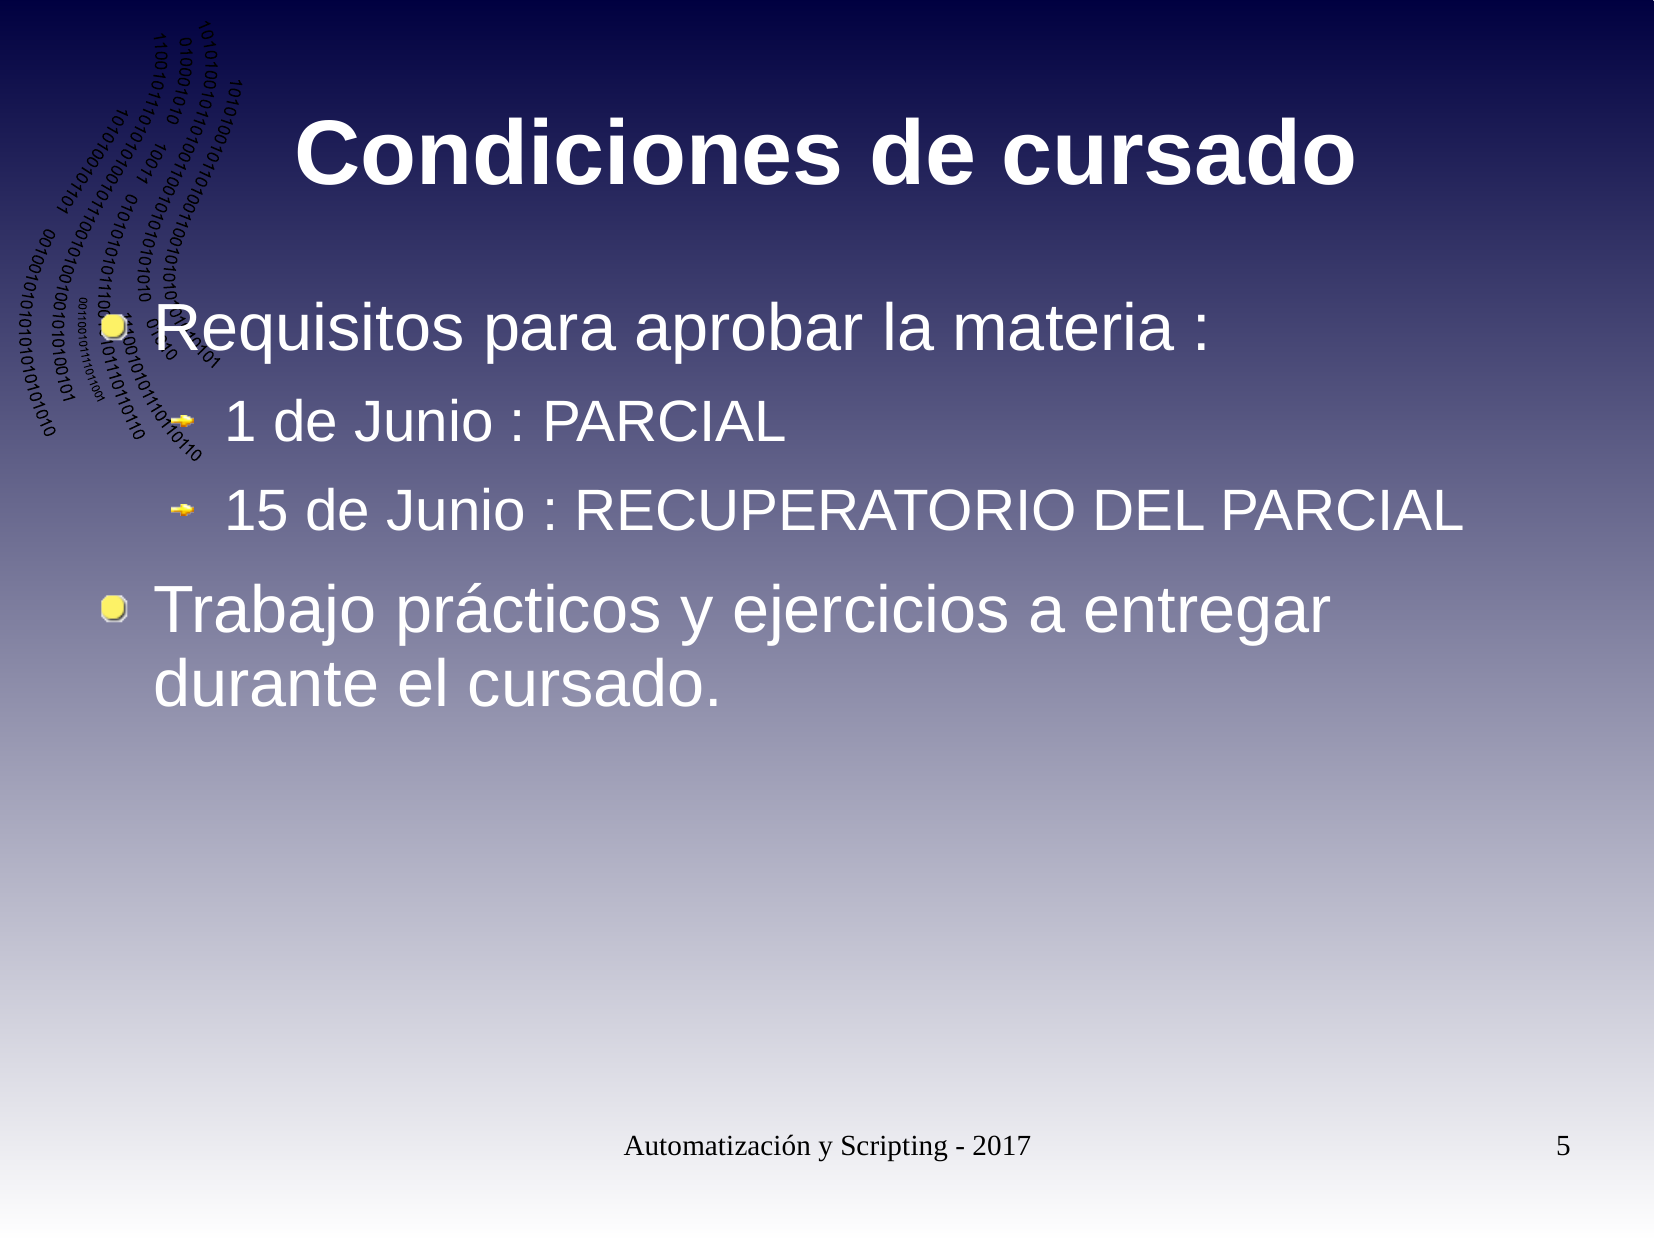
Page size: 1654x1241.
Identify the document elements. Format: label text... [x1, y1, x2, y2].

list Requisitos para aprobar la materia : 1 de Junio : PARCIAL 15 de Junio : RECUPERATORIO DEL PARCIAL Trabajo prácticos y ejercicios a entregar durante el cursado. [82, 290, 1571, 1010]
picture [18, 21, 243, 461]
title Condiciones de cursado [82, 49, 1571, 257]
